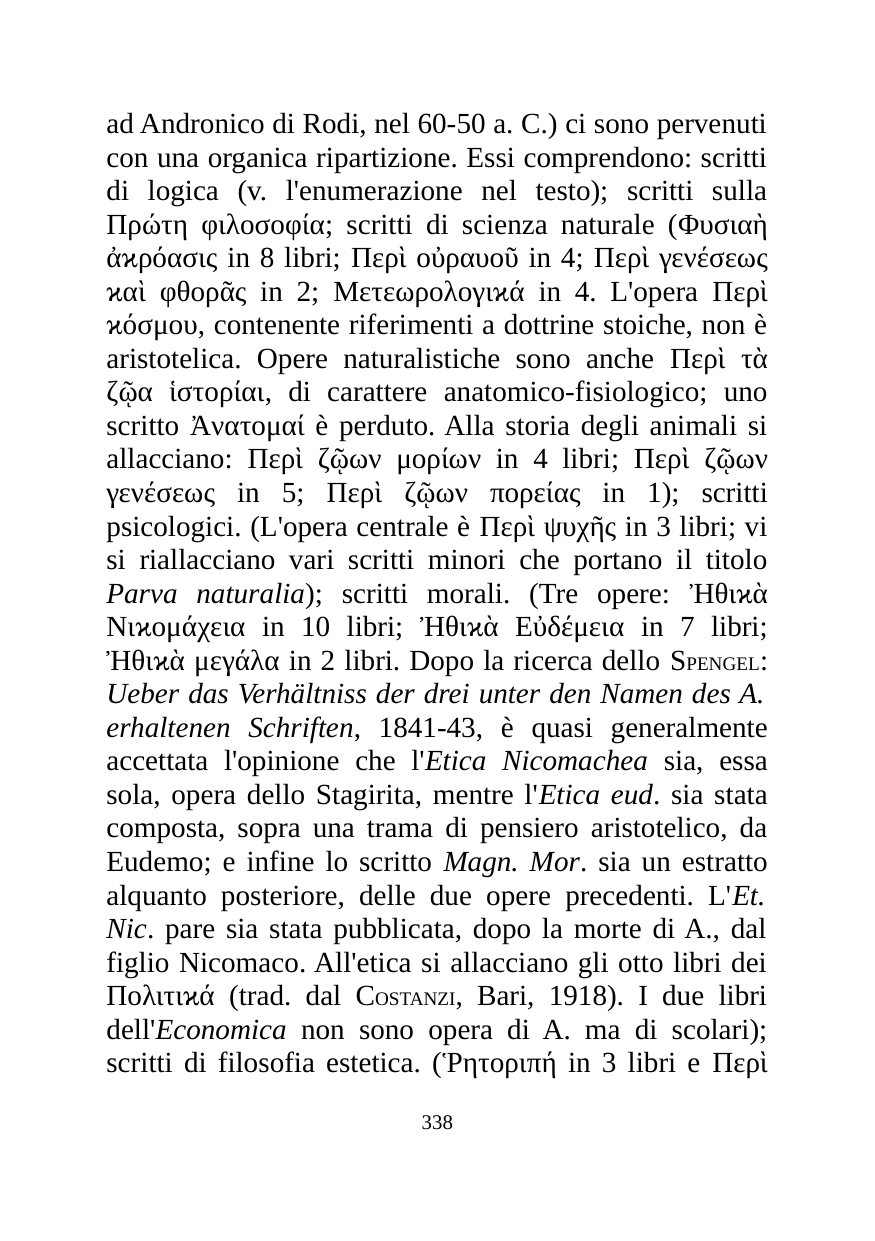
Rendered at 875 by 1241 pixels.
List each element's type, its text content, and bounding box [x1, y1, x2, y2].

text ad Andronico di Rodi, nel 60-50 a. C.) ci sono pervenuti con una organica ripartizione. Essi comprendono: scritti di logica (v. l'enumerazione nel testo); scritti sulla Πρώτη φιλοσοφία; scritti di scienza naturale (Φυσιαὴ ἀϰρόασις in 8 libri; Περὶ οὐραυοῦ in 4; Περὶ γενέσεως ϰαὶ φθορᾶς in 2; Μετεωρολογιϰά in 4. L'opera Περὶ ϰόσμου, contenente riferimenti a dottrine stoiche, non è aristotelica. Opere naturalistiche sono anche Περὶ τὰ ζῷα ἱστορίαι, di carattere anatomico-fisiologico; uno scritto Ἀνατομαί è perduto. Alla storia degli animali si allacciano: Περὶ ζῷων μορίων in 4 libri; Περὶ ζῷων γενέσεως in 5; Περὶ ζῷων πορείας in 1); scritti psicologici. (L'opera centrale è Περὶ ψυχῆς in 3 libri; vi si riallacciano vari scritti minori che portano il titolo Parva naturalia); scritti morali. (Tre opere: Ἠθιϰὰ Νιϰομάχεια in 10 libri; Ἠθιϰὰ Εὐδέμεια in 7 libri; Ἠθιϰὰ μεγάλα in 2 libri. Dopo la ricerca dello Spengel: Ueber das Verhältniss der drei unter den Namen des A. erhaltenen Schriften, 1841-43, è quasi generalmente accettata l'opinione che l'Etica Nicomachea sia, essa sola, opera dello Stagirita, mentre l'Etica eud. sia stata composta, sopra una trama di pensiero aristotelico, da Eudemo; e infine lo scritto Magn. Mor. sia un estratto alquanto posteriore, delle due opere precedenti. L'Et. Nic. pare sia stata pubblicata, dopo la morte di A., dal figlio Nicomaco. All'etica si allacciano gli otto libri dei Πολιτιϰά (trad. dal Costanzi, Bari, 1918). I due libri dell'Economica non sono opera di A. ma di scolari); scritti di filosofia estetica. (Ῥητοριπή in 3 libri e Περὶ [106, 106, 768, 1079]
